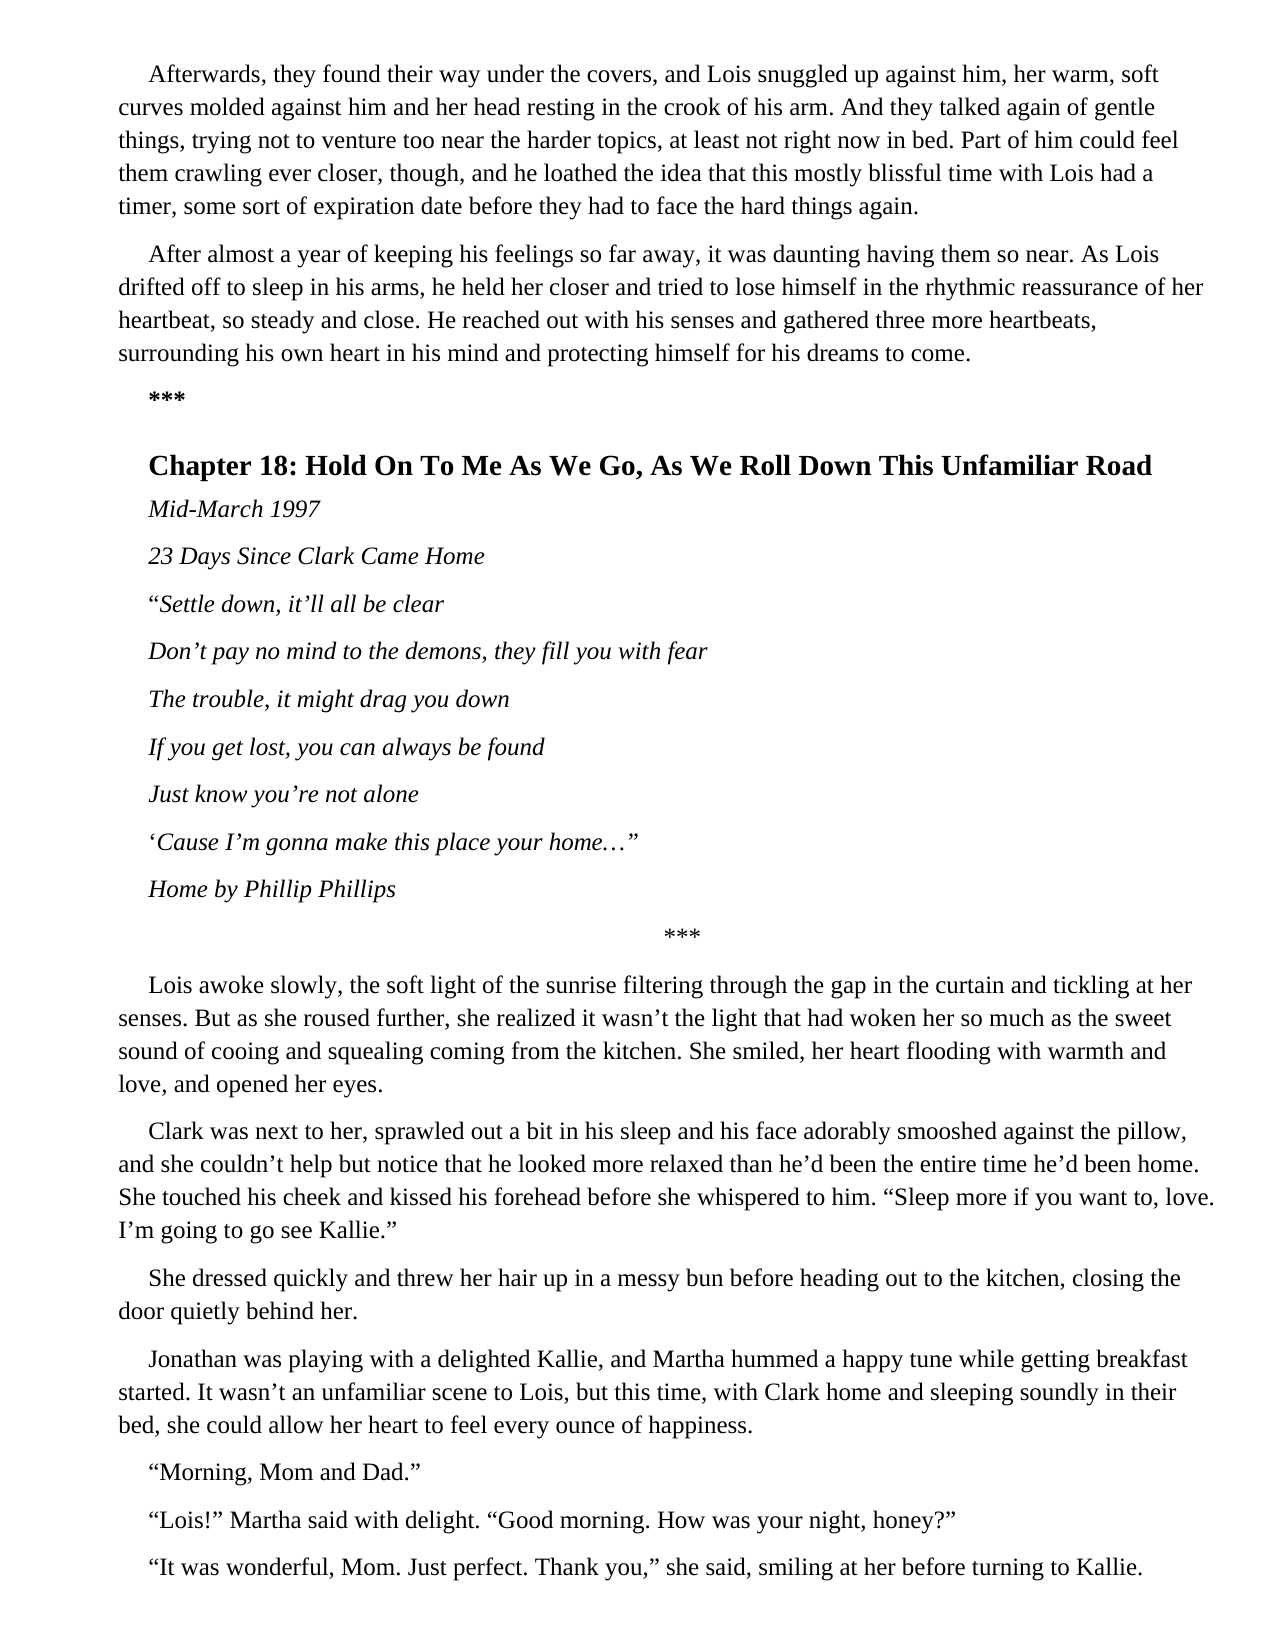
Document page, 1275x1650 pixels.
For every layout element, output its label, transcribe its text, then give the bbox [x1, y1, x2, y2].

text “Morning, Mom and Dad.” [118, 1457, 1216, 1486]
text Afterwards, they found their way under the covers, and Lois snuggled up against him, her warm, soft curves molded against him and her head resting in the crook of his arm. And they talked again of gentle things, trying not to venture too near the harder topics, at least not right now in bed. Part of him could feel them crawling ever closer, though, and he loathed the idea that this mostly blissful time with Lois had a timer, some sort of expiration date before they had to face the hard things again. [118, 59, 1216, 220]
text After almost a year of keeping his feelings so far away, it was daunting having them so near. As Lois drifted off to sleep in his arms, he held her closer and tried to lose himself in the rhythmic reassurance of her heartbeat, so steady and close. He reached out with his senses and gathered three more heartbeats, surrounding his own heart in his mind and protecting himself for his dreams to come. [118, 239, 1216, 367]
text The trouble, it might drag you down [118, 684, 1216, 713]
text Don’t pay no mind to the demons, they fill you with fear [118, 636, 1216, 665]
text If you get lost, you can always be found [118, 732, 1216, 760]
text Jonathan was playing with a delighted Kallie, and Martha hummed a happy tune while getting breakfast started. It wasn’t an unfamiliar scene to Lois, but this time, with Clark home and sleeping soundly in their bed, she could allow her heart to feel every ounce of happiness. [118, 1344, 1216, 1438]
text She dressed quickly and threw her hair up in a messy bun before heading out to the kitchen, closing the door quietly behind her. [118, 1263, 1216, 1325]
text “It was wonderful, Mom. Just perfect. Thank you,” she said, smiling at her before turning to Kallie. [118, 1552, 1216, 1581]
text ‘Cause I’m gonna make this place your home…” [118, 827, 1216, 856]
subtitle Chapter 18: Hold On To Me As We Go, As We Roll Down This Unfamiliar Road [118, 448, 1216, 481]
text Just know you’re not alone [118, 779, 1216, 808]
text *** [118, 385, 1216, 414]
text 23 Days Since Clark Came Home [118, 541, 1216, 570]
text *** [118, 922, 1216, 951]
text “Settle down, it’ll all be clear [118, 589, 1216, 618]
text Mid-March 1997 [118, 494, 1216, 522]
text Clark was next to her, sprawled out a bit in his sleep and his face adorably smooshed against the pillow, and she couldn’t help but notice that he looked more relaxed than he’d been the entire time he’d been home. She touched his cheek and kissed his forehead before she whispered to him. “Sleep more if you want to, love. I’m going to go see Kallie.” [118, 1116, 1216, 1244]
text “Lois!” Martha said with delight. “Good morning. How was your night, honey?” [118, 1505, 1216, 1534]
text Lois awoke slowly, the soft light of the sunrise filtering through the gap in the curtain and tickling at her senses. But as she roused further, she realized it wasn’t the light that had woken her so much as the sweet sound of cooing and squealing coming from the kitchen. She smiled, her heart flooding with warmth and love, and opened her eyes. [118, 970, 1216, 1097]
text Home by Phillip Phillips [118, 874, 1216, 903]
